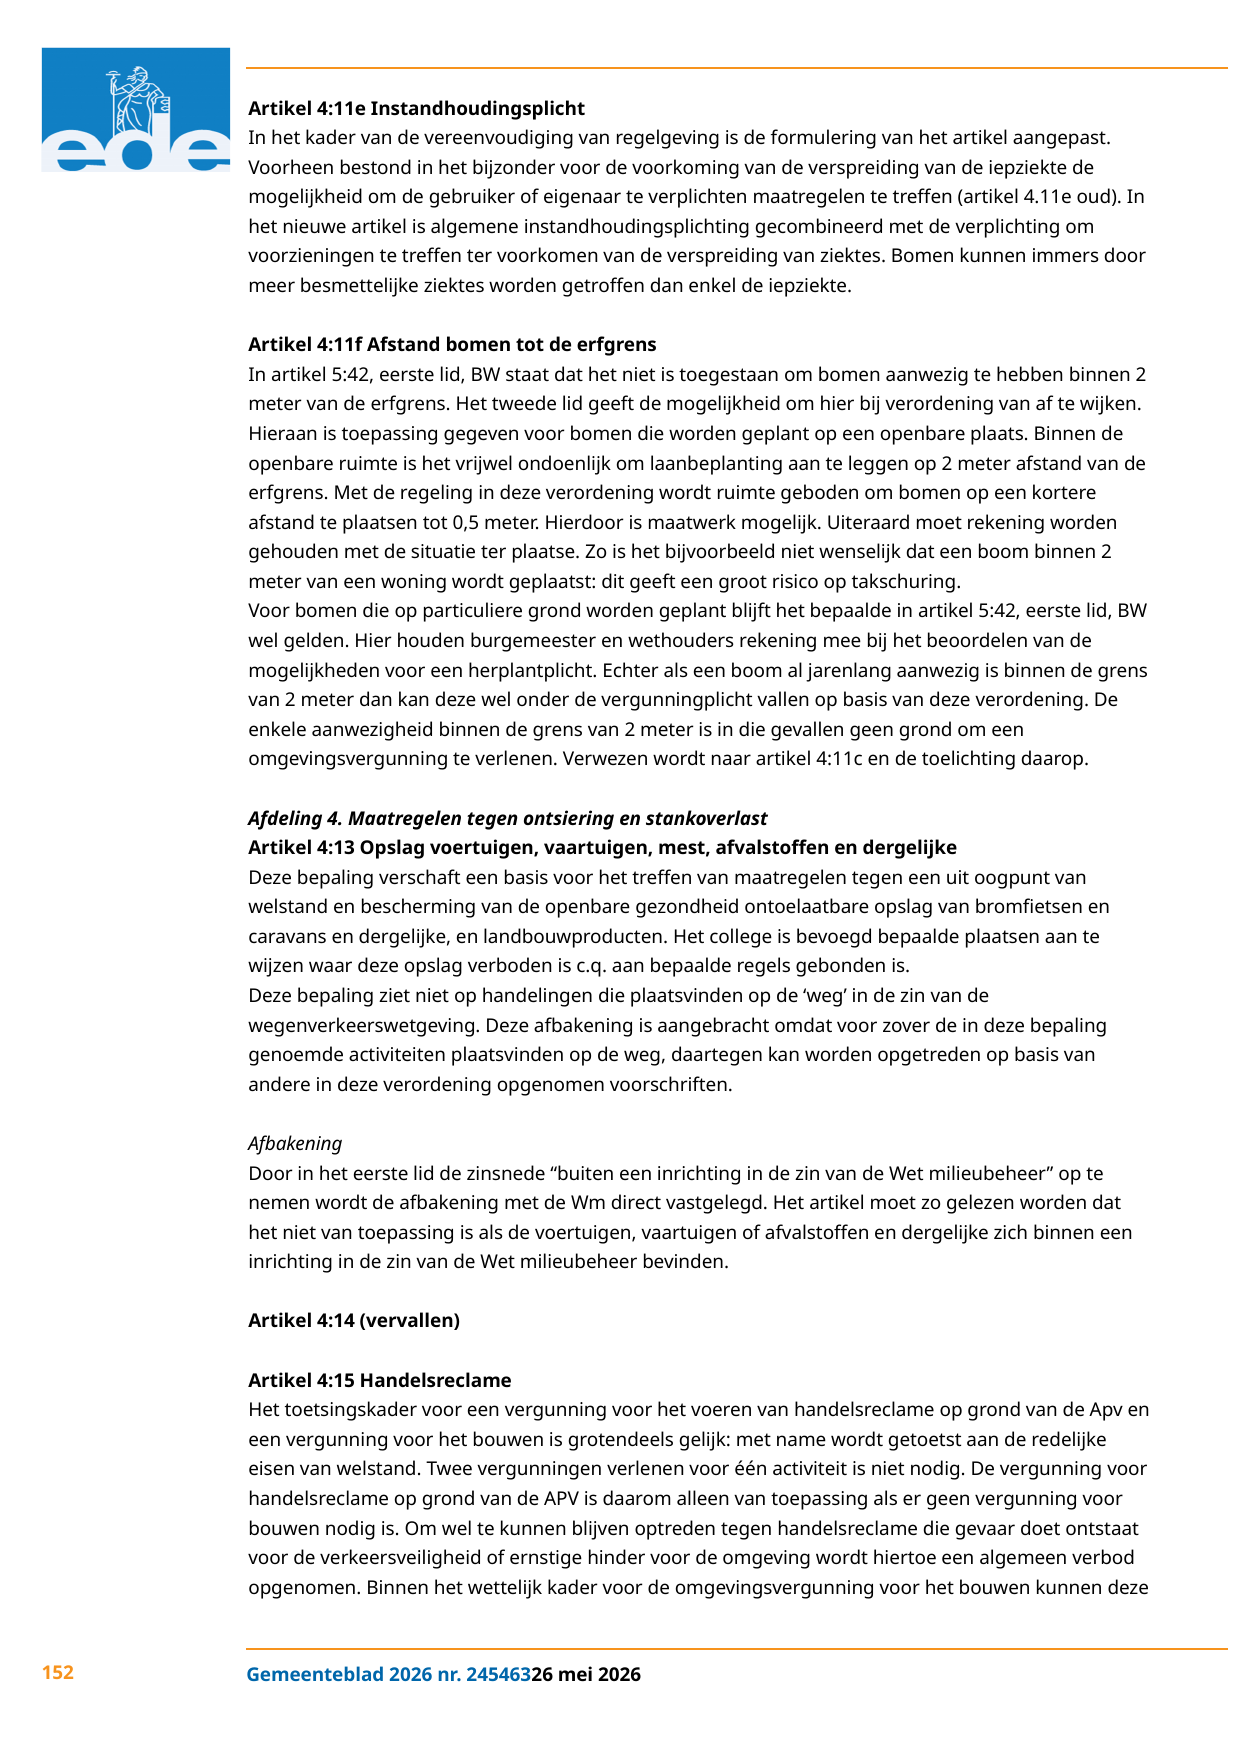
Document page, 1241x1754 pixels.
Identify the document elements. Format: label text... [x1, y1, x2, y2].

text Deze bepaling verschaft een basis voor het treffen van maatregelen tegen een uit oogpunt van welstand en bescherming van de openbare gezondheid ontoelaatbare opslag van bromfietsen en caravans en dergelijke, en landbouwproducten. Het college is bevoegd bepaalde plaatsen aan te wijzen waar deze opslag verboden is c.q. aan bepaalde regels gebonden is. [248, 864, 1152, 978]
text Voor bomen die op particuliere grond worden geplant blijft het bepaalde in artikel 5:42, eerste lid, BW wel gelden. Hier houden burgemeester en wethouders rekening mee bij het beoordelen van de mogelijkheden voor een herplantplicht. Echter als een boom al jarenlang aanwezig is binnen de grens van 2 meter dan kan deze wel onder de vergunningplicht vallen op basis van deze verordening. De enkele aanwezigheid binnen de grens van 2 meter is in die gevallen geen grond om een omgevingsvergunning te verlenen. Verwezen wordt naar artikel 4:11c en de toelichting daarop. [248, 598, 1152, 771]
text Artikel 4:14 (vervallen) [248, 1308, 1152, 1333]
text In artikel 5:42, eerste lid, BW staat dat het niet is toegestaan om bomen aanwezig te hebben binnen 2 meter van de erfgrens. Het tweede lid geeft de mogelijkheid om hier bij verordening van af te wijken. Hieraan is toepassing gegeven voor bomen die worden geplant op een openbare plaats. Binnen de openbare ruimte is het vrijwel ondoenlijk om laanbeplanting aan te leggen op 2 meter afstand van de erfgrens. Met de regeling in deze verordening wordt ruimte geboden om bomen op een kortere afstand te plaatsen tot 0,5 meter. Hierdoor is maatwerk mogelijk. Uiteraard moet rekening worden gehouden met de situatie ter plaatse. Zo is het bijvoorbeeld niet wenselijk dat een boom binnen 2 meter van een woning wordt geplaatst: dit geeft een groot risico op takschuring. [248, 361, 1152, 594]
text Deze bepaling ziet niet op handelingen die plaatsvinden op de ‘weg’ in de zin van de wegenverkeerswetgeving. Deze afbakening is aangebracht omdat voor zover de in deze bepaling genoemde activiteiten plaatsvinden op de weg, daartegen kan worden opgetreden op basis van andere in deze verordening opgenomen voorschriften. [248, 982, 1152, 1097]
text Artikel 4:11f Afstand bomen tot de erfgrens [248, 331, 1152, 357]
text Het toetsingskader voor een vergunning voor het voeren van handelsreclame op grond van de Apv en een vergunning voor het bouwen is grotendeels gelijk: met name wordt getoetst aan de redelijke eisen van welstand. Twee vergunningen verlenen voor één activiteit is niet nodig. De vergunning voor handelsreclame op grond van de APV is daarom alleen van toepassing als er geen vergunning voor bouwen nodig is. Om wel te kunnen blijven optreden tegen handelsreclame die gevaar doet ontstaat voor de verkeersveiligheid of ernstige hinder voor de omgeving wordt hiertoe een algemeen verbod opgenomen. Binnen het wettelijk kader voor de omgevingsvergunning voor het bouwen kunnen deze [248, 1396, 1152, 1600]
text Artikel 4:11e Instandhoudingsplicht [248, 95, 1152, 121]
text Afdeling 4. Maatregelen tegen ontsiering en stankoverlast [248, 805, 1152, 831]
text Afbakening [248, 1130, 1152, 1156]
picture [41, 47, 231, 172]
text In het kader van de vereenvoudiging van regelgeving is de formulering van het artikel aangepast. Voorheen bestond in het bijzonder voor de voorkoming van de verspreiding van de iepziekte de mogelijkheid om de gebruiker of eigenaar te verplichten maatregelen te treffen (artikel 4.11e oud). In het nieuwe artikel is algemene instandhoudingsplichting gecombineerd met de verplichting om voorzieningen te treffen ter voorkomen van de verspreiding van ziektes. Bomen kunnen immers door meer besmettelijke ziektes worden getroffen dan enkel de iepziekte. [248, 124, 1152, 298]
text Artikel 4:13 Opslag voertuigen, vaartuigen, mest, afvalstoffen en dergelijke [248, 834, 1152, 860]
text Door in het eerste lid de zinsnede “buiten een inrichting in de zin van de Wet milieubeheer” op te nemen wordt de afbakening met de Wm direct vastgelegd. Het artikel moet zo gelezen worden dat het niet van toepassing is als de voertuigen, vaartuigen of afvalstoffen en dergelijke zich binnen een inrichting in de zin van de Wet milieubeheer bevinden. [248, 1160, 1152, 1274]
text Artikel 4:15 Handelsreclame [248, 1367, 1152, 1393]
